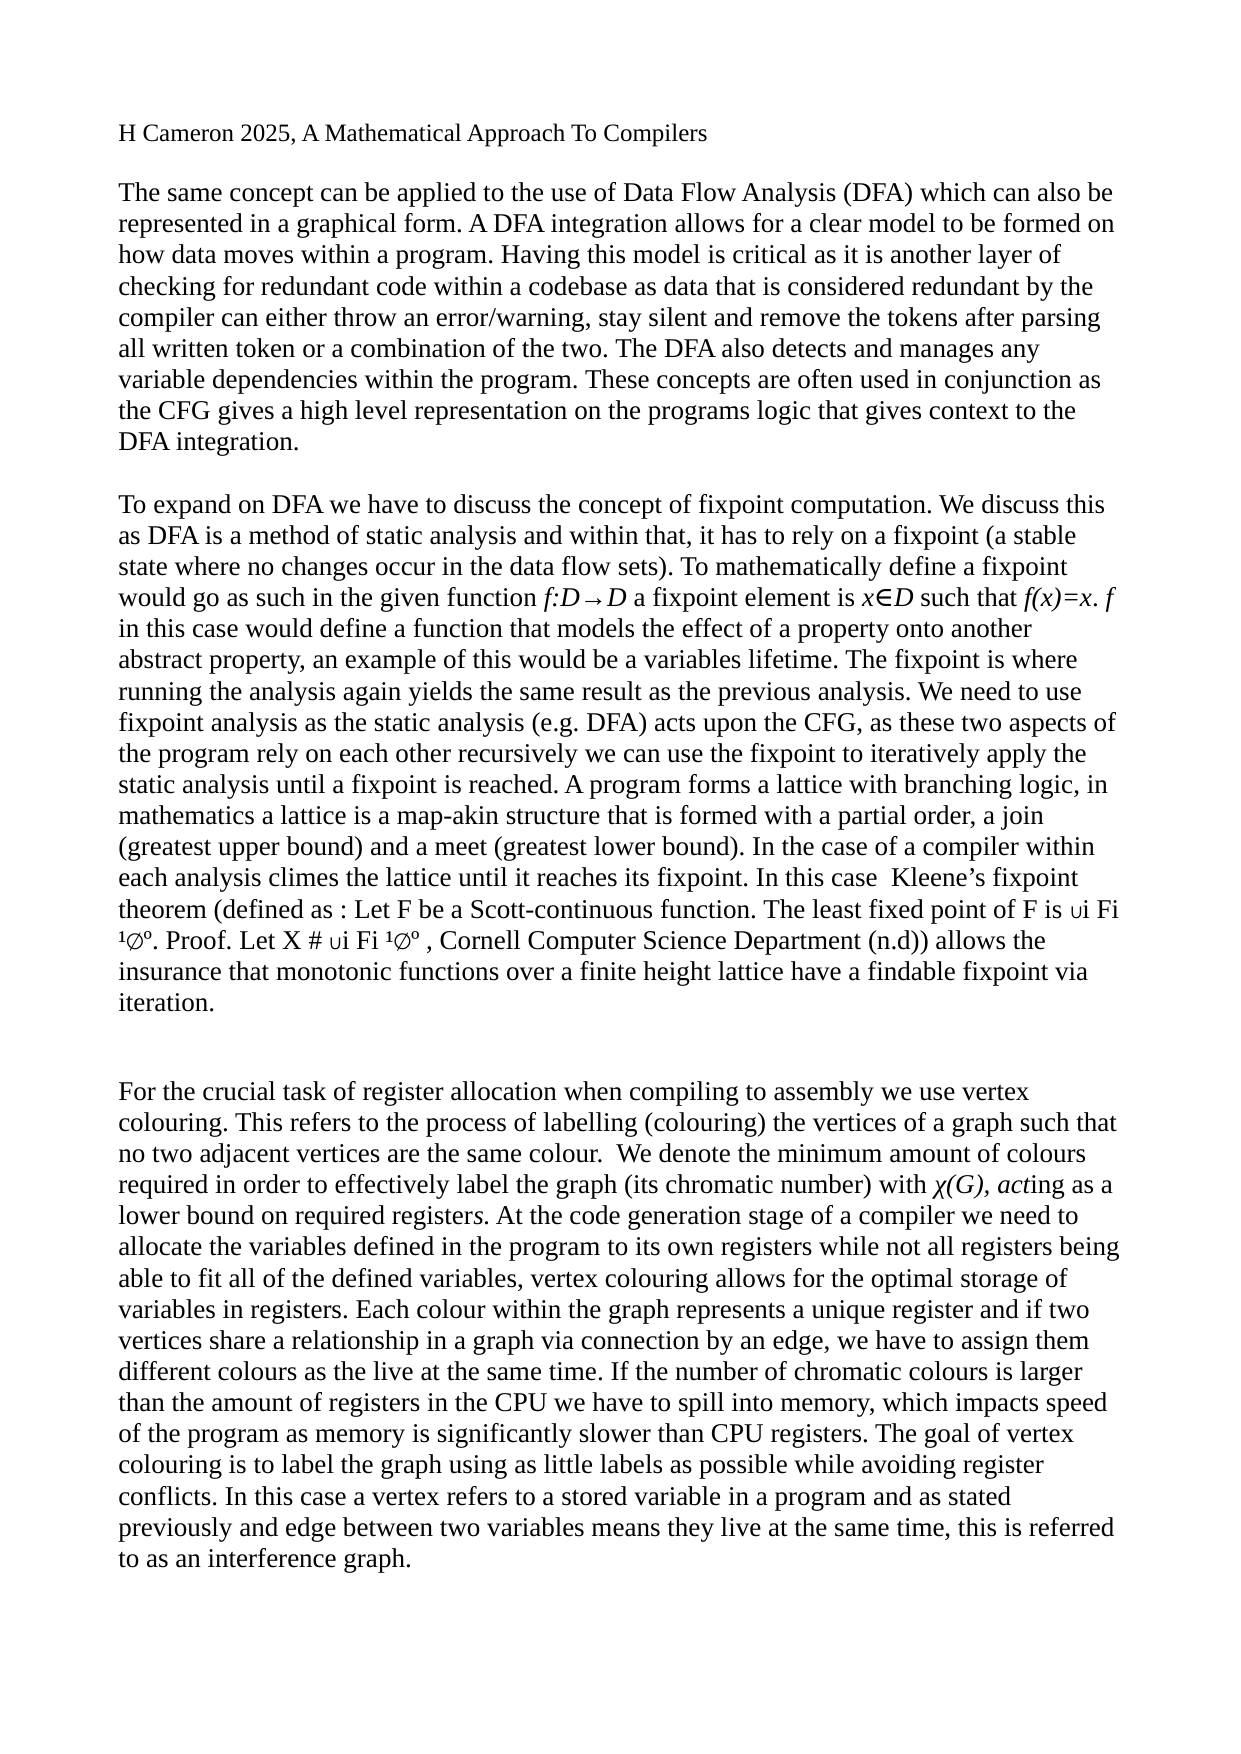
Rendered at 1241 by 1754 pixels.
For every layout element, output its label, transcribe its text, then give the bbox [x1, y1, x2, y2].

text To expand on DFA we have to discuss the concept of fixpoint computation. We discuss this as DFA is a method of static analysis and within that, it has to rely on a fixpoint (a stable state where no changes occur in the data flow sets). To mathematically define a fixpoint would go as such in the given function f:D→D a fixpoint element is x∈D such that f(x)=x. f in this case would define a function that models the effect of a property onto another abstract property, an example of this would be a variables lifetime. The fixpoint is where running the analysis again yields the same result as the previous analysis. We need to use fixpoint analysis as the static analysis (e.g. DFA) acts upon the CFG, as these two aspects of the program rely on each other recursively we can use the fixpoint to iteratively apply the static analysis until a fixpoint is reached. A program forms a lattice with branching logic, in mathematics a lattice is a map-akin structure that is formed with a partial order, a join (greatest upper bound) and a meet (greatest lower bound). In the case of a compiler within each analysis climes the lattice until it reaches its fixpoint. In this case Kleene’s fixpoint theorem (defined as : Let F be a Scott-continuous function. The least fixed point of F is ∪i Fi ¹∅º. Proof. Let X # ∪i Fi ¹∅º , Cornell Computer Science Department (n.d)) allows the insurance that monotonic functions over a finite height lattice have a findable fixpoint via iteration. [118, 488, 1122, 1017]
text For the crucial task of register allocation when compiling to assembly we use vertex colouring. This refers to the process of labelling (colouring) the vertices of a graph such that no two adjacent vertices are the same colour. We denote the minimum amount of colours required in order to effectively label the graph (its chromatic number) with χ(G), acting as a lower bound on required registers. At the code generation stage of a compiler we need to allocate the variables defined in the program to its own registers while not all registers being able to fit all of the defined variables, vertex colouring allows for the optimal storage of variables in registers. Each colour within the graph represents a unique register and if two vertices share a relationship in a graph via connection by an edge, we have to assign them different colours as the live at the same time. If the number of chromatic colours is larger than the amount of registers in the CPU we have to spill into memory, which impacts speed of the program as memory is significantly slower than CPU registers. The goal of vertex colouring is to label the graph using as little labels as possible while avoiding register conflicts. In this case a vertex refers to a stored variable in a program and as stated previously and edge between two variables means they live at the same time, this is referred to as an interference graph. [118, 1075, 1122, 1573]
text The same concept can be applied to the use of Data Flow Analysis (DFA) which can also be represented in a graphical form. A DFA integration allows for a clear model to be formed on how data moves within a program. Having this model is critical as it is another layer of checking for redundant code within a codebase as data that is considered redundant by the compiler can either throw an error/warning, stay silent and remove the tokens after parsing all written token or a combination of the two. The DFA also detects and manages any variable dependencies within the program. These concepts are often used in conjunction as the CFG gives a high level representation on the programs logic that gives context to the DFA integration. [118, 176, 1122, 457]
